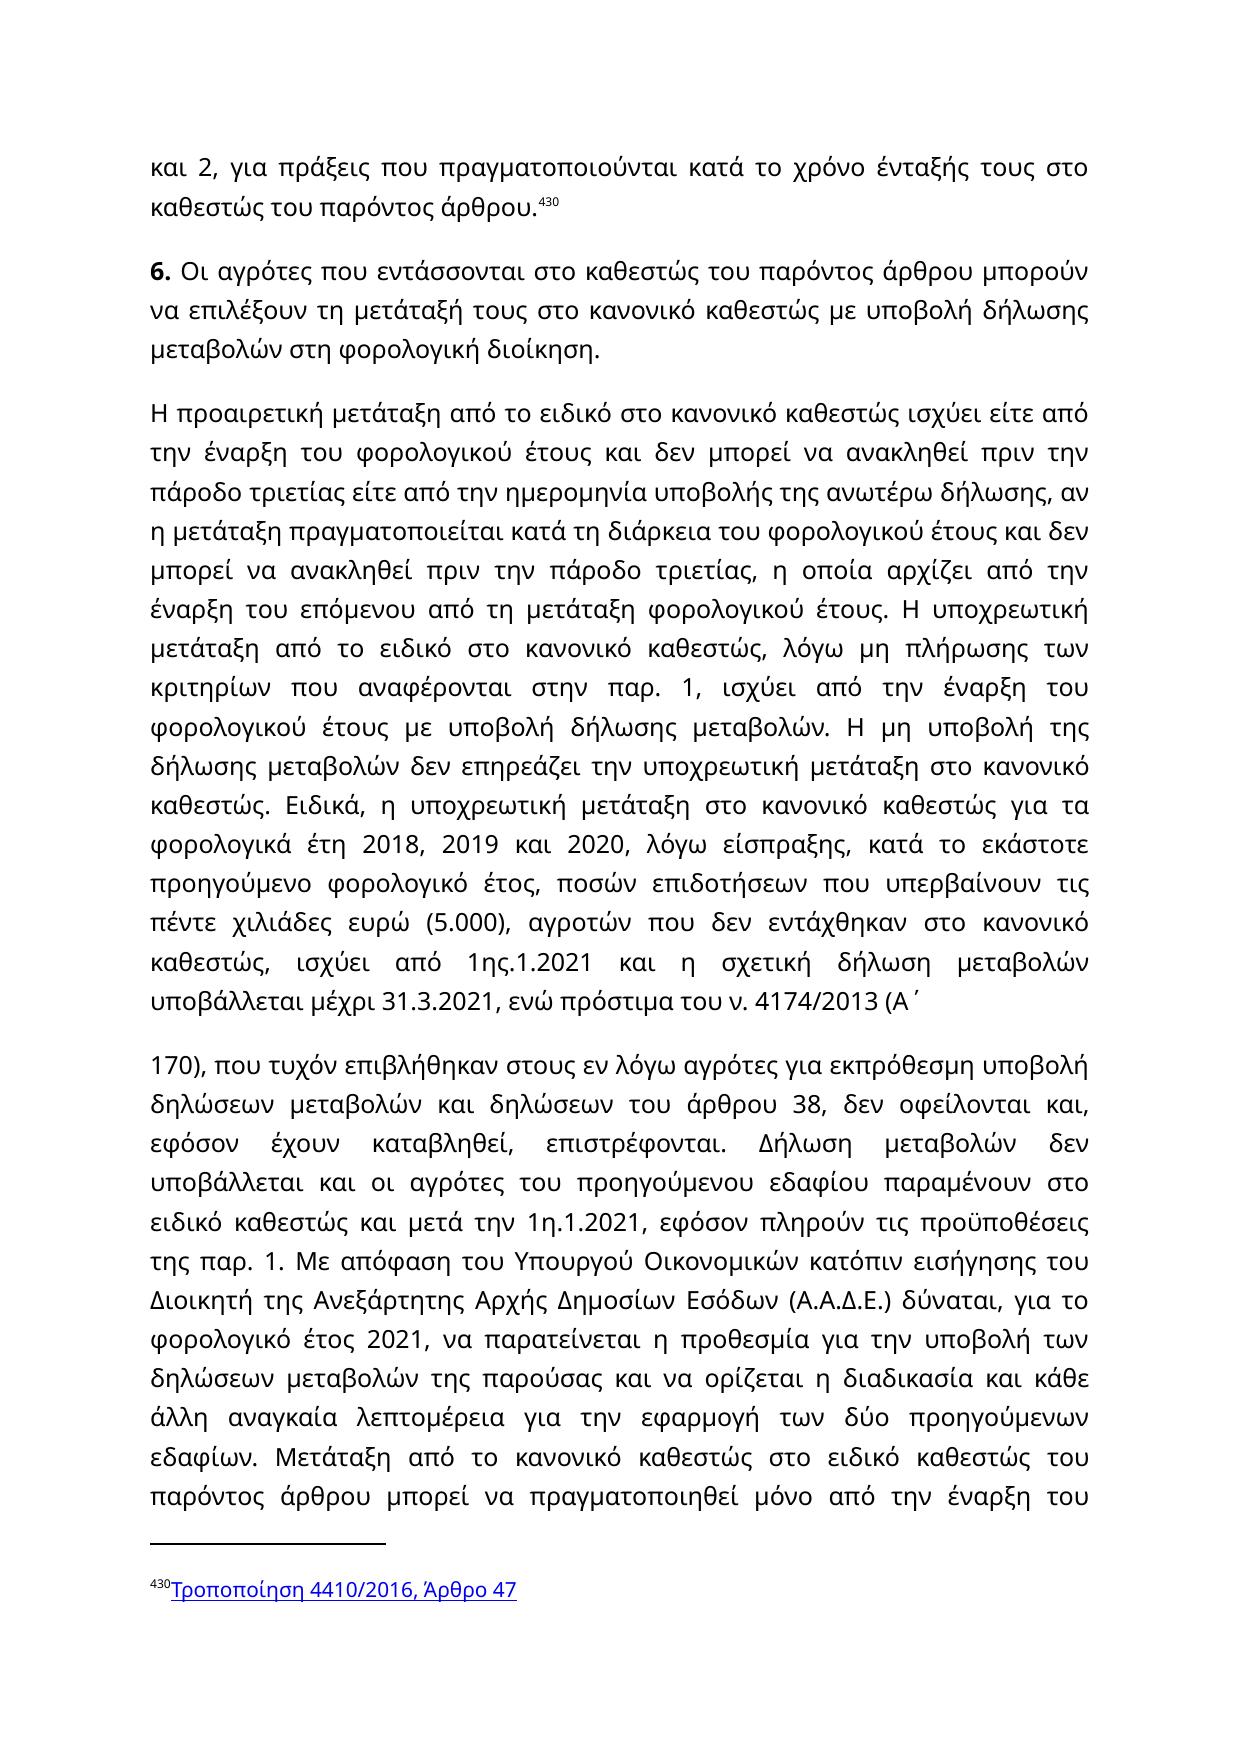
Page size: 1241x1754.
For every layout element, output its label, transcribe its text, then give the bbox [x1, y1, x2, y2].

text και 2, για πράξεις που πραγματοποιούνται κατά το χρόνο ένταξής τους στο καθεστώς του παρόντος άρθρου. [150, 150, 1090, 223]
text 170), που τυχόν επιβλήθηκαν στους εν λόγω αγρότες για εκπρόθεσμη υποβολή δηλώσεων μεταβολών και δηλώσεων του άρθρου 38, δεν οφείλονται και, εφόσον έχουν καταβληθεί, επιστρέφονται. Δήλωση μεταβολών δεν υποβάλλεται και οι αγρότες του προηγούμενου εδαφίου παραμένουν στο ειδικό καθεστώς και μετά την 1η.1.2021, εφόσον πληρούν τις προϋποθέσεις της παρ. 1. Με απόφαση του Υπουργού Οικονομικών κατόπιν εισήγησης του Διοικητή της Ανεξάρτητης Αρχής Δημοσίων Εσόδων (Α.Α.Δ.Ε.) δύναται, για το φορολογικό έτος 2021, να παρατείνεται η προθεσμία για την υποβολή των δηλώσεων μεταβολών της παρούσας και να ορίζεται η διαδικασία και κάθε άλλη αναγκαία λεπτομέρεια για την εφαρμογή των δύο προηγούμενων εδαφίων. Μετάταξη από το κανονικό καθεστώς στο ειδικό καθεστώς του παρόντος άρθρου μπορεί να πραγματοποιηθεί μόνο από την έναρξη του [150, 1047, 1090, 1512]
text 6. Οι αγρότες που εντάσσονται στο καθεστώς του παρόντος άρθρου μπορούν να επιλέξουν τη μετάταξή τους στο κανονικό καθεστώς με υποβολή δήλωσης μεταβολών στη φορολογική διοίκηση. [150, 253, 1090, 366]
text Τροποποίηση 4410/2016, Άρθρο 47 [150, 1576, 1090, 1604]
text H προαιρετική μετάταξη από το ειδικό στο κανονικό καθεστώς ισχύει είτε από την έναρξη του φορολογικού έτους και δεν μπορεί να ανακληθεί πριν την πάροδο τριετίας είτε από την ημερομηνία υποβολής της ανωτέρω δήλωσης, αν η μετάταξη πραγματοποιείται κατά τη διάρκεια του φορολογικού έτους και δεν μπορεί να ανακληθεί πριν την πάροδο τριετίας, η οποία αρχίζει από την έναρξη του επόμενου από τη μετάταξη φορολογικού έτους. Η υποχρεωτική μετάταξη από το ειδικό στο κανονικό καθεστώς, λόγω μη πλήρωσης των κριτηρίων που αναφέρονται στην παρ. 1, ισχύει από την έναρξη του φορολογικού έτους με υποβολή δήλωσης μεταβολών. Η μη υποβολή της δήλωσης μεταβολών δεν επηρεάζει την υποχρεωτική μετάταξη στο κανονικό καθεστώς. Ειδικά, η υποχρεωτική μετάταξη στο κανονικό καθεστώς για τα φορολογικά έτη 2018, 2019 και 2020, λόγω είσπραξης, κατά το εκάστοτε προηγούμενο φορολογικό έτος, ποσών επιδοτήσεων που υπερβαίνουν τις πέντε χιλιάδες ευρώ (5.000), αγροτών που δεν εντάχθηκαν στο κανονικό καθεστώς, ισχύει από 1ης.1.2021 και η σχετική δήλωση μεταβολών υποβάλλεται μέχρι 31.3.2021, ενώ πρόστιμα του ν. 4174/2013 (Α΄ [150, 396, 1090, 1017]
